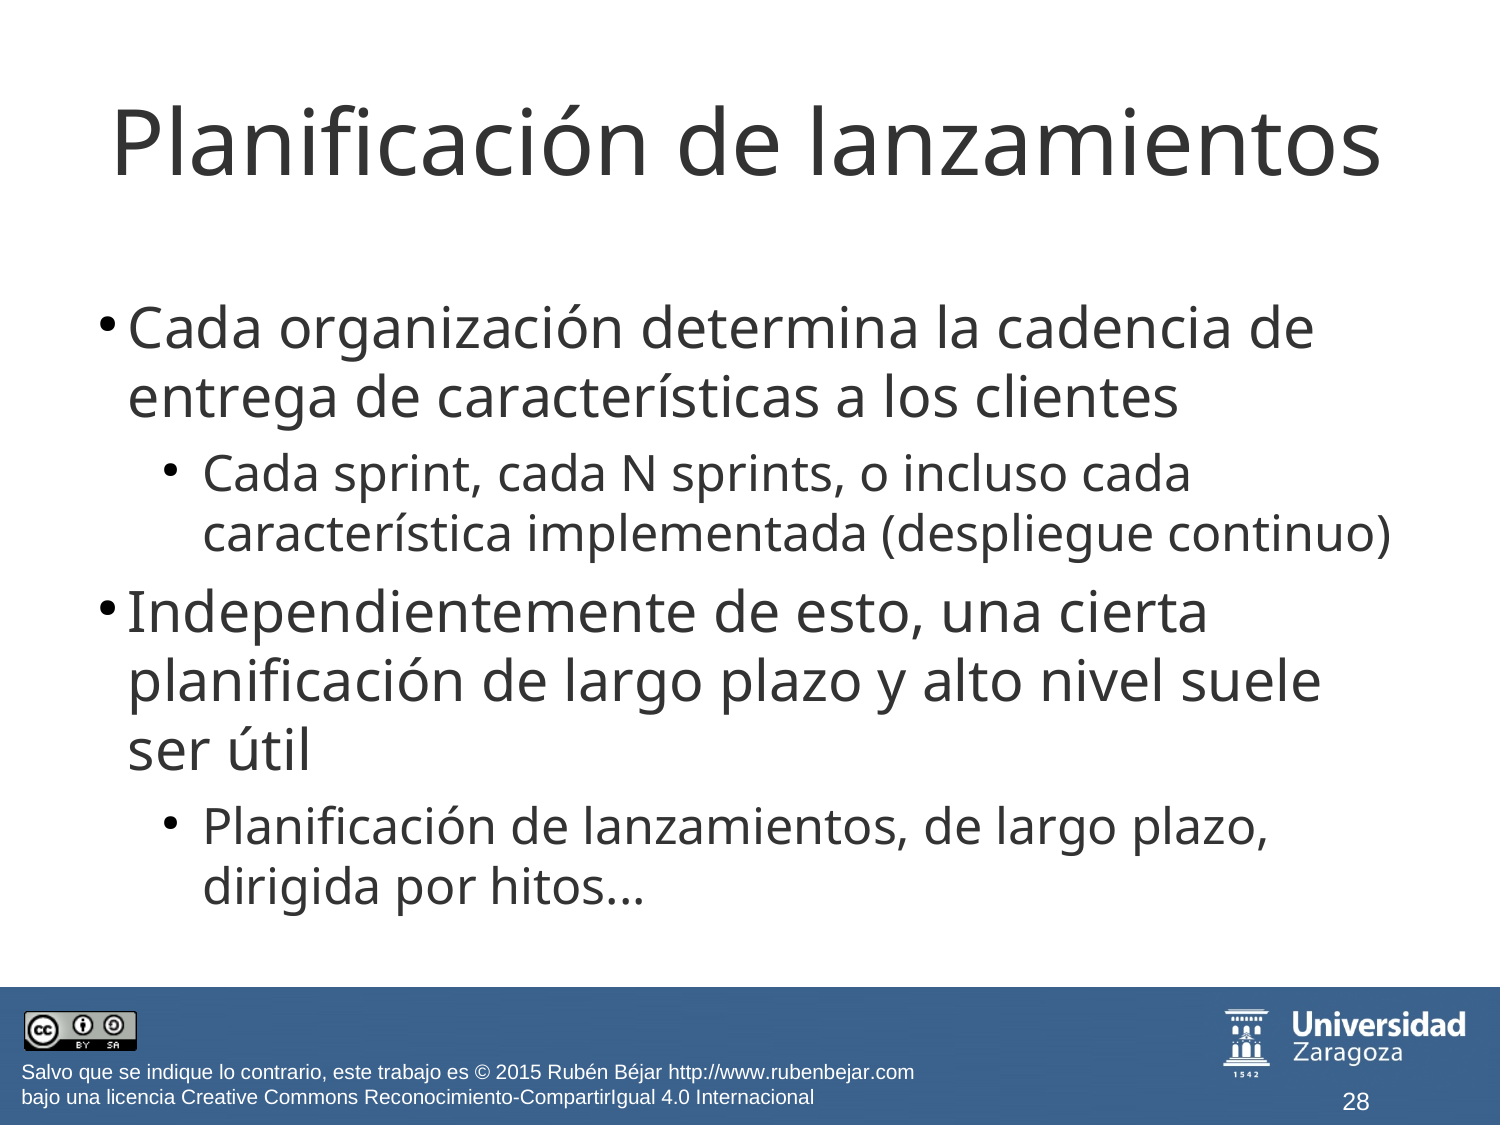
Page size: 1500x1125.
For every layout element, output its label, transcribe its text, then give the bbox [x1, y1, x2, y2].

list Cada organización determina la cadencia de entrega de características a los clientes Cada sprint, cada N sprints, o incluso cada característica implementada (despliegue continuo) Independientemente de esto, una cierta planificación de largo plazo y alto nivel suele ser útil Planificación de lanzamientos, de largo plazo, dirigida por hitos... [82, 283, 1418, 957]
title Planificación de lanzamientos [74, 21, 1420, 257]
picture [0, 987, 1500, 1125]
